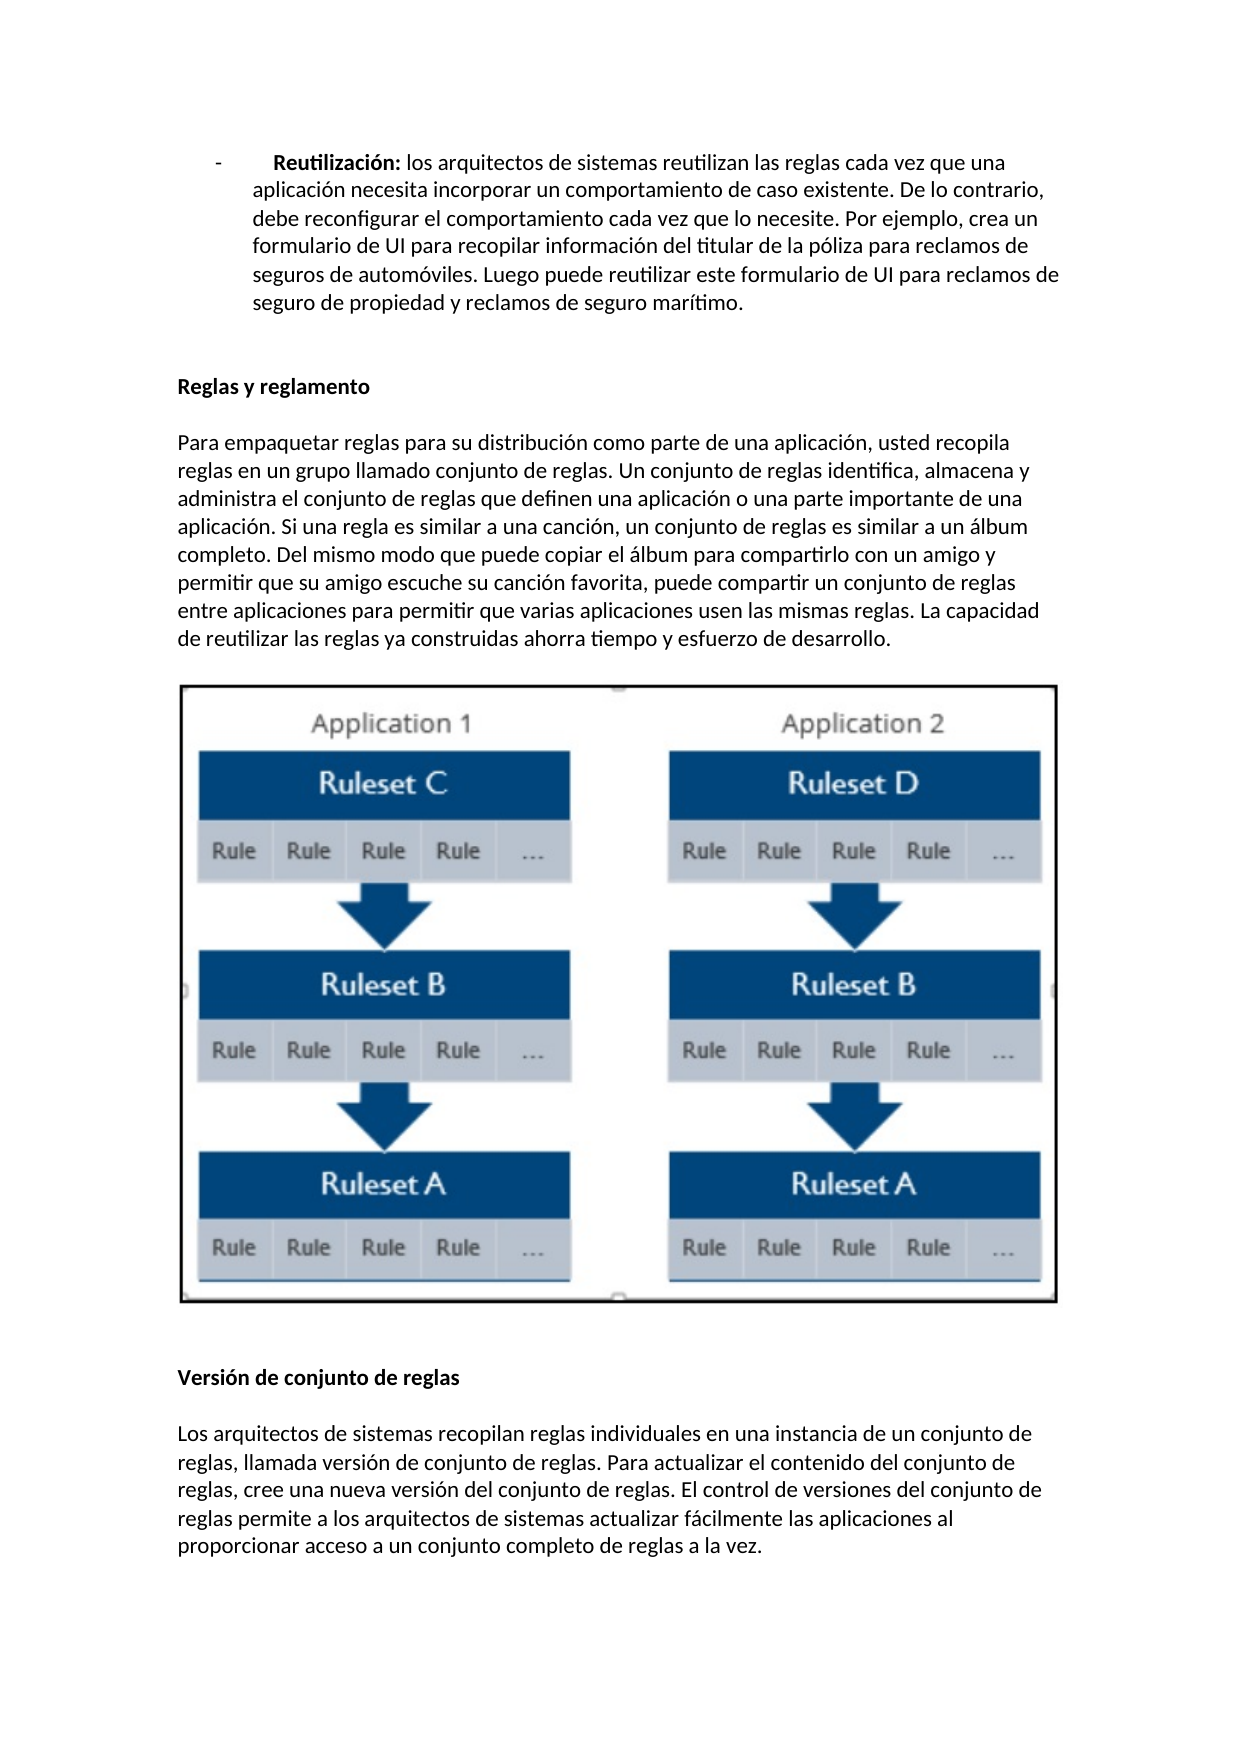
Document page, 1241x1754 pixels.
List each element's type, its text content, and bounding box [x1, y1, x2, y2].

text Los arquitectos de sistemas recopilan reglas individuales en una instancia de un conjunto de reglas, llamada versión de conjunto de reglas. Para actualizar el contenido del conjunto de reglas, cree una nueva versión del conjunto de reglas. El control de versiones del conjunto de reglas permite a los arquitectos de sistemas actualizar fácilmente las aplicaciones al proporcionar acceso a un conjunto completo de reglas a la vez. [177, 1419, 1063, 1560]
text Para empaquetar reglas para su distribución como parte de una aplicación, usted recopila reglas en un grupo llamado conjunto de reglas. Un conjunto de reglas identifica, almacena y administra el conjunto de reglas que definen una aplicación o una parte importante de una aplicación. Si una regla es similar a una canción, un conjunto de reglas es similar a un álbum completo. Del mismo modo que puede copiar el álbum para compartirlo con un amigo y permitir que su amigo escuche su canción favorita, puede compartir un conjunto de reglas entre aplicaciones para permitir que varias aplicaciones usen las mismas reglas. La capacidad de reutilizar las reglas ya construidas ahorra tiempo y esfuerzo de desarrollo. [177, 428, 1063, 652]
list Reutilización: los arquitectos de sistemas reutilizan las reglas cada vez que una aplicación necesita incorporar un comportamiento de caso existente. De lo contrario, debe reconfigurar el comportamiento cada vez que lo necesite. Por ejemplo, crea un formulario de UI para recopilar información del titular de la póliza para reclamos de seguros de automóviles. Luego puede reutilizar este formulario de UI para reclamos de seguro de propiedad y reclamos de seguro marítimo. [215, 148, 1063, 316]
text Versión de conjunto de reglas [177, 1363, 1063, 1392]
text Reglas y reglamento [177, 372, 1063, 400]
picture [177, 680, 1063, 1308]
